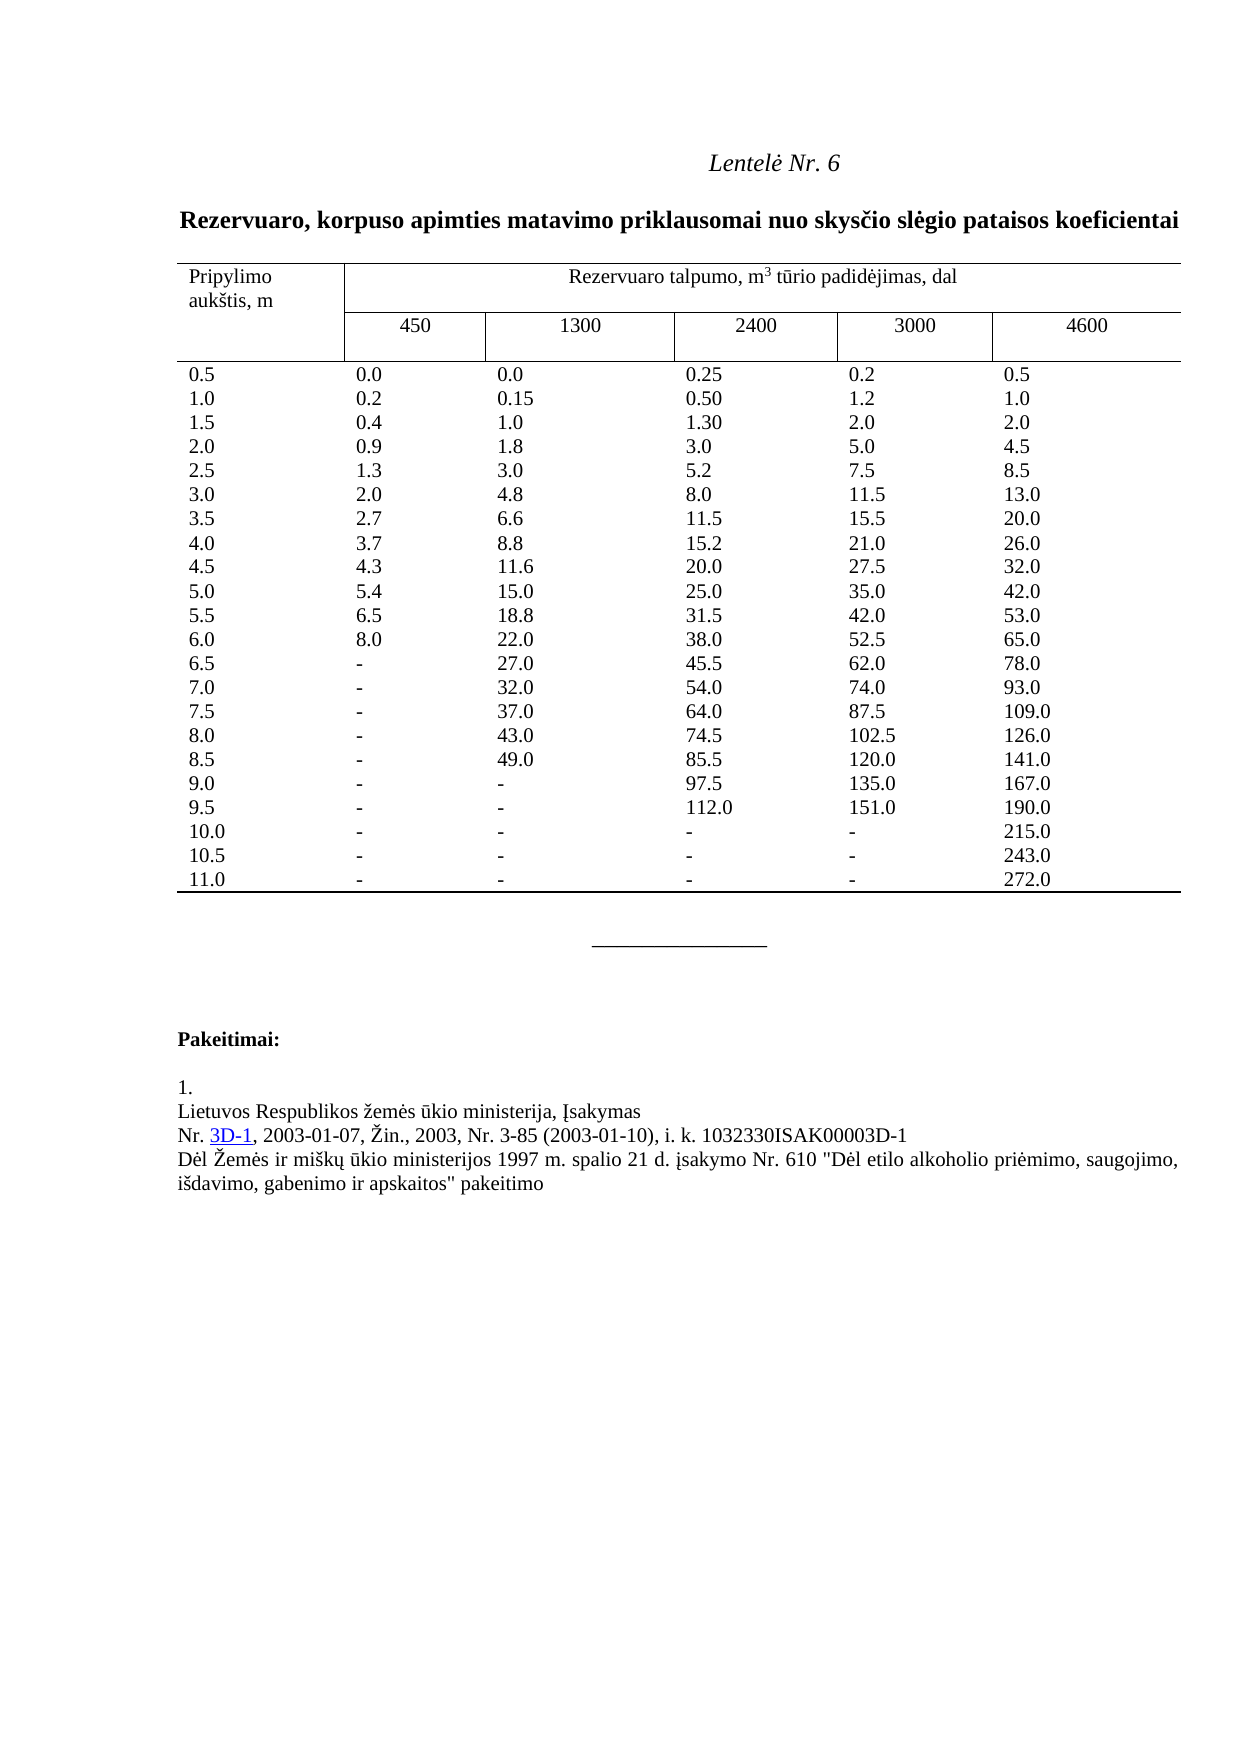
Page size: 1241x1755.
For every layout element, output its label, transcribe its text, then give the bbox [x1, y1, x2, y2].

table_cell 1.0 [177, 386, 344, 410]
table_cell 42.0 [838, 603, 992, 627]
table_cell 0.4 [345, 410, 486, 434]
table_cell 0.5 [177, 362, 344, 386]
table_cell 167.0 [993, 771, 1181, 795]
table_cell 109.0 [993, 699, 1181, 723]
table_cell 13.0 [993, 482, 1181, 506]
table_cell [345, 337, 485, 361]
table_cell 74.0 [838, 675, 992, 699]
table_cell 37.0 [486, 699, 674, 723]
table_cell [993, 337, 1181, 361]
table_cell - [345, 675, 486, 699]
table_cell 20.0 [993, 506, 1181, 530]
table_cell 9.5 [177, 795, 344, 819]
table_cell 112.0 [674, 795, 837, 819]
table_cell - [486, 819, 674, 843]
table_header Rezervuaro talpumo, m3 tūrio padidėjimas, dal [345, 264, 1181, 312]
table_cell [177, 337, 344, 361]
table_cell 1300 [486, 313, 674, 337]
table_cell - [486, 771, 674, 795]
table_cell 1.2 [838, 386, 992, 410]
table_cell 8.0 [674, 482, 837, 506]
table_cell 35.0 [838, 579, 992, 603]
table_cell 2.0 [838, 410, 992, 434]
text ______________ [177, 921, 1181, 950]
table_cell 8.0 [177, 723, 344, 747]
table_cell 272.0 [993, 867, 1181, 891]
table_cell - [345, 699, 486, 723]
table_cell [486, 337, 674, 361]
table_cell 43.0 [486, 723, 674, 747]
table_cell 4.5 [993, 434, 1181, 458]
text Pakeitimai: [177, 1027, 1181, 1051]
table_cell [675, 337, 837, 361]
table_cell 9.0 [177, 771, 344, 795]
table_cell 450 [345, 313, 485, 337]
table_cell 126.0 [993, 723, 1181, 747]
table_cell 3.0 [674, 434, 837, 458]
table_cell 0.25 [674, 362, 837, 386]
table_cell 10.0 [177, 819, 344, 843]
text Nr. 3D-1, 2003-01-07, Žin., 2003, Nr. 3-85 (2003-01-10), i. k. 1032330ISAK00003D-1 [177, 1123, 1181, 1147]
table_cell 85.5 [674, 747, 837, 771]
table_cell 27.5 [838, 555, 992, 578]
table_cell 18.8 [486, 603, 674, 627]
table_cell 8.8 [486, 530, 674, 554]
table_cell - [674, 819, 837, 843]
table_cell - [674, 843, 837, 867]
table_cell 10.5 [177, 843, 344, 867]
table_cell 11.5 [838, 482, 992, 506]
table_cell 21.0 [838, 530, 992, 554]
table_header Pripylimo aukštis, m [177, 264, 344, 312]
table_cell 2400 [675, 313, 837, 337]
table_cell 3.0 [177, 482, 344, 506]
table_cell 1.8 [486, 434, 674, 458]
table_cell 8.0 [345, 627, 486, 651]
table_cell 0.0 [486, 362, 674, 386]
text 1. [177, 1075, 1181, 1099]
table_cell 7.0 [177, 675, 344, 699]
table_cell 5.4 [345, 579, 486, 603]
table_cell 4.3 [345, 555, 486, 578]
table_cell 4.0 [177, 530, 344, 554]
table_cell - [345, 867, 486, 891]
table_cell - [838, 819, 992, 843]
table_cell - [674, 867, 837, 891]
table_cell 74.5 [674, 723, 837, 747]
table_cell 78.0 [993, 651, 1181, 675]
table_cell [177, 312, 344, 337]
table_cell 190.0 [993, 795, 1181, 819]
table_cell 243.0 [993, 843, 1181, 867]
table_cell - [345, 843, 486, 867]
table_cell 7.5 [177, 699, 344, 723]
table_cell 15.0 [486, 579, 674, 603]
table_cell 135.0 [838, 771, 992, 795]
table_cell 120.0 [838, 747, 992, 771]
table_cell 2.0 [345, 482, 486, 506]
table_cell 3000 [838, 313, 992, 337]
table_cell - [345, 651, 486, 675]
table_cell 0.50 [674, 386, 837, 410]
table_cell 32.0 [993, 555, 1181, 578]
table_cell 0.0 [345, 362, 486, 386]
text Rezervuaro, korpuso apimties matavimo priklausomai nuo skysčio slėgio pataisos koeficientai [177, 205, 1181, 234]
text Lentelė Nr. 6 [177, 148, 1181, 176]
table_cell 1.5 [177, 410, 344, 434]
table_cell 5.5 [177, 603, 344, 627]
table_cell 4600 [993, 313, 1181, 337]
table_cell 4.8 [486, 482, 674, 506]
table_cell 5.0 [177, 579, 344, 603]
table_cell 54.0 [674, 675, 837, 699]
table_cell 52.5 [838, 627, 992, 651]
table_cell 49.0 [486, 747, 674, 771]
table_cell 15.5 [838, 506, 992, 530]
table_cell [838, 337, 992, 361]
text Lietuvos Respublikos žemės ūkio ministerija, Įsakymas [177, 1099, 1181, 1123]
table_cell 141.0 [993, 747, 1181, 771]
table_cell 6.5 [345, 603, 486, 627]
table_cell 65.0 [993, 627, 1181, 651]
text Dėl Žemės ir miškų ūkio ministerijos 1997 m. spalio 21 d. įsakymo Nr. 610 "Dėl etilo alkoholio priėmimo, saugojimo, išdavimo, gabenimo ir apskaitos" pakeitimo [177, 1147, 1181, 1195]
table_cell - [345, 795, 486, 819]
table_cell 0.2 [345, 386, 486, 410]
table_cell - [345, 747, 486, 771]
table_cell 5.2 [674, 458, 837, 482]
table_cell - [838, 867, 992, 891]
table_cell 3.5 [177, 506, 344, 530]
table_cell 6.6 [486, 506, 674, 530]
table_cell 0.15 [486, 386, 674, 410]
table_cell 215.0 [993, 819, 1181, 843]
table_cell 11.5 [674, 506, 837, 530]
table_cell - [345, 819, 486, 843]
table_cell 20.0 [674, 555, 837, 578]
table_cell 38.0 [674, 627, 837, 651]
table_cell 31.5 [674, 603, 837, 627]
table_cell 32.0 [486, 675, 674, 699]
table_cell 3.7 [345, 530, 486, 554]
table_cell 25.0 [674, 579, 837, 603]
table_cell 11.6 [486, 555, 674, 578]
table_cell - [345, 723, 486, 747]
table_cell 2.5 [177, 458, 344, 482]
table_cell 93.0 [993, 675, 1181, 699]
table_cell 0.9 [345, 434, 486, 458]
table_cell 53.0 [993, 603, 1181, 627]
table_cell 3.0 [486, 458, 674, 482]
table_cell 1.0 [486, 410, 674, 434]
table_cell 6.5 [177, 651, 344, 675]
table_cell - [486, 795, 674, 819]
table_cell 64.0 [674, 699, 837, 723]
table_cell 1.30 [674, 410, 837, 434]
table_cell 8.5 [993, 458, 1181, 482]
table_cell 87.5 [838, 699, 992, 723]
table_cell 27.0 [486, 651, 674, 675]
table_cell - [486, 867, 674, 891]
table_cell 102.5 [838, 723, 992, 747]
table_cell 45.5 [674, 651, 837, 675]
table_cell 151.0 [838, 795, 992, 819]
table_cell 2.7 [345, 506, 486, 530]
table_cell 2.0 [177, 434, 344, 458]
table_cell 42.0 [993, 579, 1181, 603]
table_cell 1.0 [993, 386, 1181, 410]
table_cell 11.0 [177, 867, 344, 891]
table_cell 15.2 [674, 530, 837, 554]
table_cell 8.5 [177, 747, 344, 771]
table_cell 2.0 [993, 410, 1181, 434]
table_cell - [486, 843, 674, 867]
table_cell - [838, 843, 992, 867]
table_cell 1.3 [345, 458, 486, 482]
table_cell 26.0 [993, 530, 1181, 554]
table_cell 6.0 [177, 627, 344, 651]
table_cell 62.0 [838, 651, 992, 675]
table_cell 7.5 [838, 458, 992, 482]
table_cell 0.5 [993, 362, 1181, 386]
table_cell 22.0 [486, 627, 674, 651]
table_cell 5.0 [838, 434, 992, 458]
table_cell 4.5 [177, 555, 344, 578]
table_cell - [345, 771, 486, 795]
table_cell 97.5 [674, 771, 837, 795]
table_cell 0.2 [838, 362, 992, 386]
